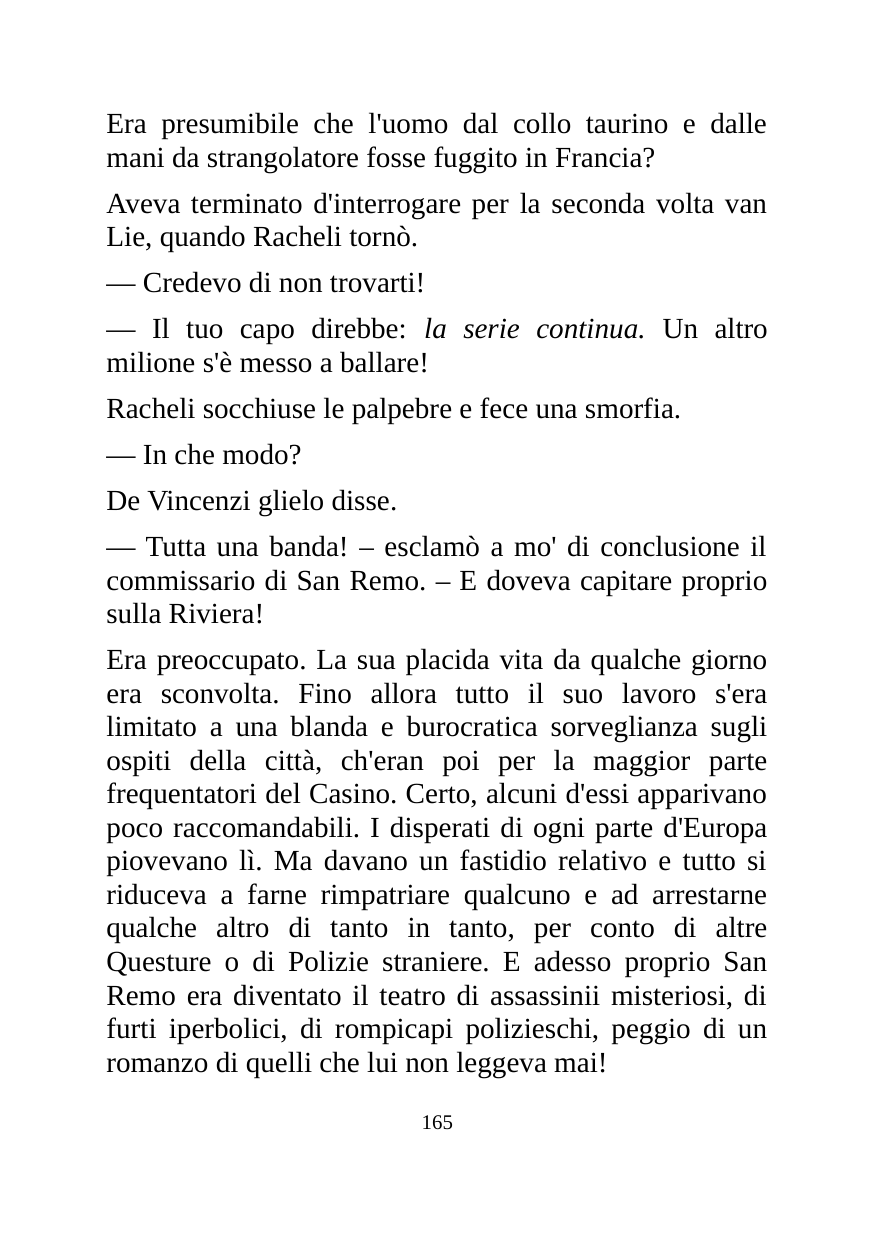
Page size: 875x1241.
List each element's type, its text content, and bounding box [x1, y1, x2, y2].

text — In che modo? [106, 437, 768, 471]
text — Il tuo capo direbbe: la serie continua. Un altro milione s'è messo a ballare! [106, 311, 768, 378]
text De Vincenzi glielo disse. [106, 483, 768, 517]
text Era presumibile che l'uomo dal collo taurino e dalle mani da strangolatore fosse fuggito in Francia? [106, 106, 768, 173]
text Racheli socchiuse le palpebre e fece una smorfia. [106, 391, 768, 424]
text — Credevo di non trovarti! [106, 265, 768, 299]
text Aveva terminato d'interrogare per la seconda volta van Lie, quando Racheli tornò. [106, 186, 768, 253]
text — Tutta una banda! – esclamò a mo' di conclusione il commissario di San Remo. – E doveva capitare proprio sulla Riviera! [106, 529, 768, 630]
text Era preoccupato. La sua placida vita da qualche giorno era sconvolta. Fino allora tutto il suo lavoro s'era limitato a una blanda e burocratica sorveglianza sugli ospiti della città, ch'eran poi per la maggior parte frequentatori del Casino. Certo, alcuni d'essi apparivano poco raccomandabili. I disperati di ogni parte d'Europa piovevano lì. Ma davano un fastidio relativo e tutto si riduceva a farne rimpatriare qualcuno e ad arrestarne qualche altro di tanto in tanto, per conto di altre Questure o di Polizie straniere. E adesso proprio San Remo era diventato il teatro di assassinii misteriosi, di furti iperbolici, di rompicapi polizieschi, peggio di un romanzo di quelli che lui non leggeva mai! [106, 642, 768, 1078]
